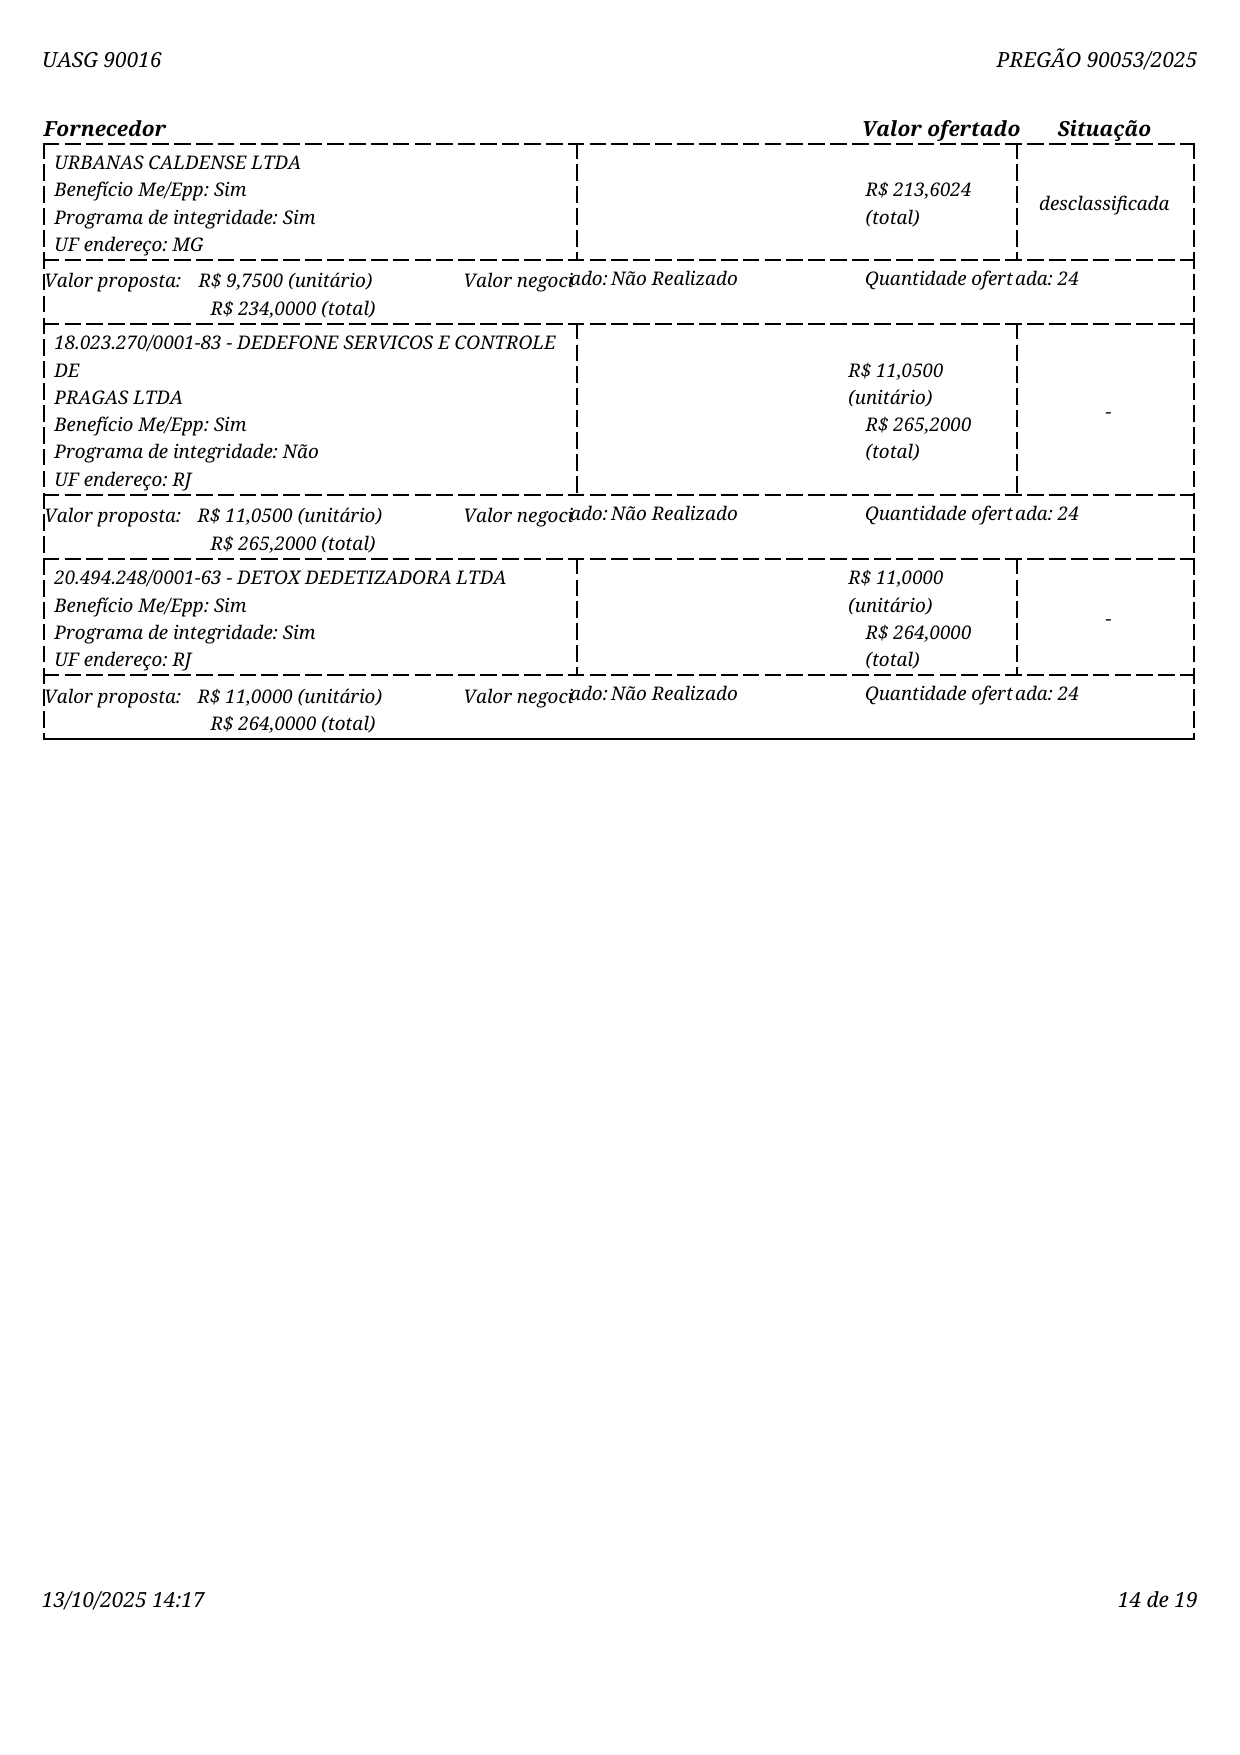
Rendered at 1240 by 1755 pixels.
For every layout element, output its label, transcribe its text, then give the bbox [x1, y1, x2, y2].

table_cell R$ 11,0500 (unitário) R$ 265,2000 (total) [839, 323, 1017, 493]
table_cell 20.494.248/0001-63 - DETOX DEDETIZADORA LTDA Benefício Me/Epp: Sim Programa de integridade: Sim UF endereço: RJ [44, 558, 577, 674]
table_cell [1017, 323, 1101, 493]
table_cell ado: Não Realizado [577, 259, 839, 323]
table_cell R$ 11,0000 (unitário) R$ 264,0000 (total) [839, 558, 1017, 674]
table_cell ada: 24 [1017, 259, 1194, 323]
table_cell [1017, 558, 1101, 674]
table_cell Valor proposta: R$ 11,0500 (unitário) Valor negoci R$ 265,2000 (total) [44, 494, 577, 558]
table_cell Quantidade ofert [839, 674, 1017, 738]
table_cell URBANAS CALDENSE LTDA Benefício Me/Epp: Sim Programa de integridade: Sim UF endereço: MG [44, 143, 577, 258]
table_cell [577, 143, 839, 258]
table_cell Valor proposta: R$ 11,0000 (unitário) Valor negoci R$ 264,0000 (total) [44, 674, 577, 738]
table_cell desclassificada [1017, 143, 1194, 258]
table_cell Quantidade ofert [839, 259, 1017, 323]
table_cell ado: Não Realizado [577, 494, 839, 558]
table_cell - [1101, 558, 1194, 674]
table_cell ado: Não Realizado [577, 674, 839, 738]
table_cell [1101, 494, 1194, 558]
table_cell - [1101, 323, 1194, 493]
table_cell R$ 213,6024 (total) [839, 143, 1017, 258]
table_cell ada: 24 [1017, 674, 1101, 738]
table_cell Valor proposta: R$ 9,7500 (unitário) Valor negoci R$ 234,0000 (total) [44, 259, 577, 323]
table_cell 18.023.270/0001-83 - DEDEFONE SERVICOS E CONTROLE DE PRAGAS LTDA Benefício Me/Epp: Sim Programa de integridade: Não UF endereço: RJ [44, 323, 577, 493]
table_cell [577, 323, 839, 493]
table_cell ada: 24 [1017, 494, 1101, 558]
table_cell [1101, 674, 1194, 738]
table_cell Quantidade ofert [839, 494, 1017, 558]
table_cell [577, 558, 839, 674]
